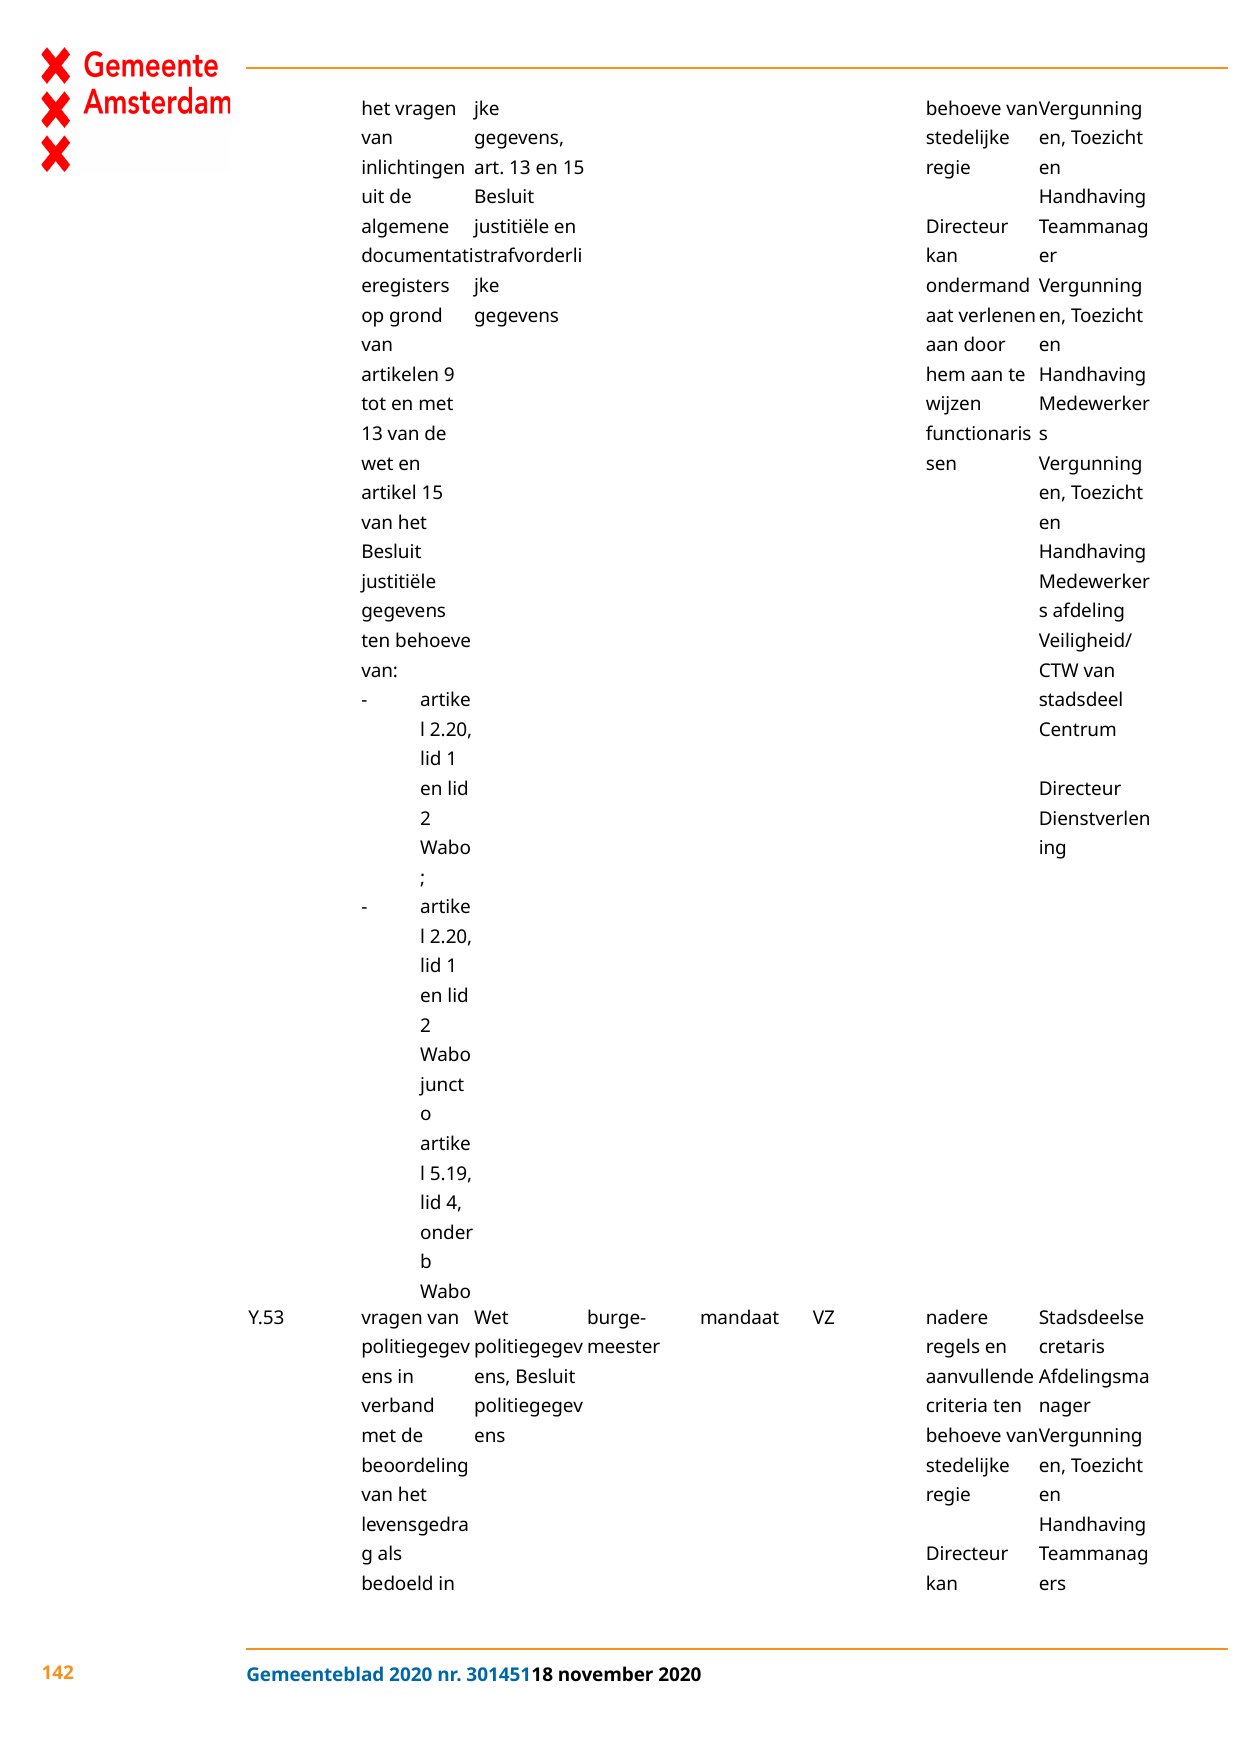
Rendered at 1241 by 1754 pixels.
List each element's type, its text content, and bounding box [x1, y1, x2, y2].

table_cell [248, 95, 361, 1304]
table_cell Vergunningen, Toezicht en Handhaving Teammanager Vergunningen, Toezicht en Handhaving Medewerkers Vergunningen, Toezicht en Handhaving Medewerkers afdeling Veiligheid/CTW van stadsdeel Centrum Directeur Dienstverlening [1039, 95, 1152, 1304]
table_cell jke gegevens, art. 13 en 15 Besluit justitiële en strafvorderlijke gegevens [474, 95, 587, 1304]
table_cell het vragen van inlichtingen uit de algemene documentatieregisters op grond van artikelen 9 tot en met 13 van de wet en artikel 15 van het Besluit justitiële gegevens ten behoeve van: artikel 2.20, lid 1 en lid 2 Wabo; artikel 2.20, lid 1 en lid 2 Wabo juncto artikel 5.19, lid 4, onder b Wabo [361, 95, 474, 1304]
table_cell behoeve van stedelijke regie Directeur kan ondermandaat verlenen aan door hem aan te wijzen functionarissen [926, 95, 1038, 1304]
table_cell Stadsdeelsecretaris Afdelingsmanager Vergunningen, Toezicht en Handhaving Teammanagers [1039, 1304, 1152, 1596]
table_cell vragen van politiegegevens in verband met de beoordeling van het levensgedrag als bedoeld in [361, 1304, 474, 1596]
table_cell Wet politiegegevens, Besluit politiegegevens [474, 1304, 587, 1596]
table_cell Y.53 [248, 1304, 361, 1596]
table_cell VZ [813, 1304, 926, 1596]
table_cell [700, 95, 813, 1304]
picture [41, 47, 231, 172]
table_cell burge-meester [587, 1304, 700, 1596]
table_cell [587, 95, 700, 1304]
table_cell [813, 95, 926, 1304]
table_cell nadere regels en aanvullende criteria ten behoeve van stedelijke regie Directeur kan [926, 1304, 1038, 1596]
table_cell mandaat [700, 1304, 813, 1596]
